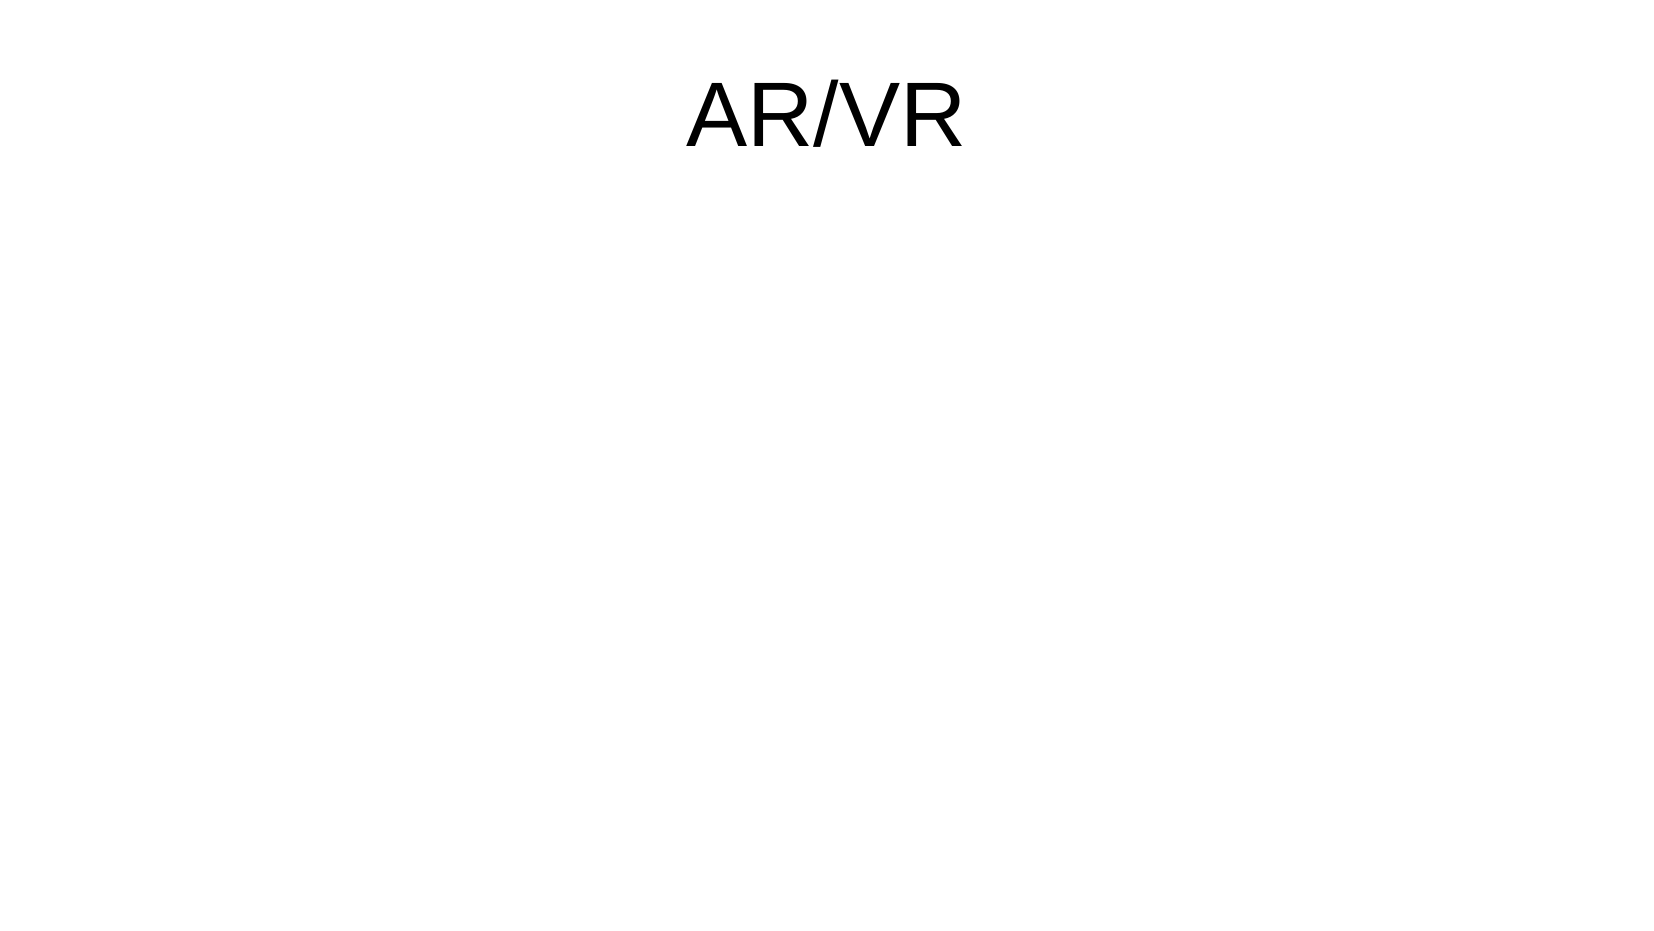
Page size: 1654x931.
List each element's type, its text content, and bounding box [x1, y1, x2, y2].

title AR/VR [82, 37, 1571, 193]
